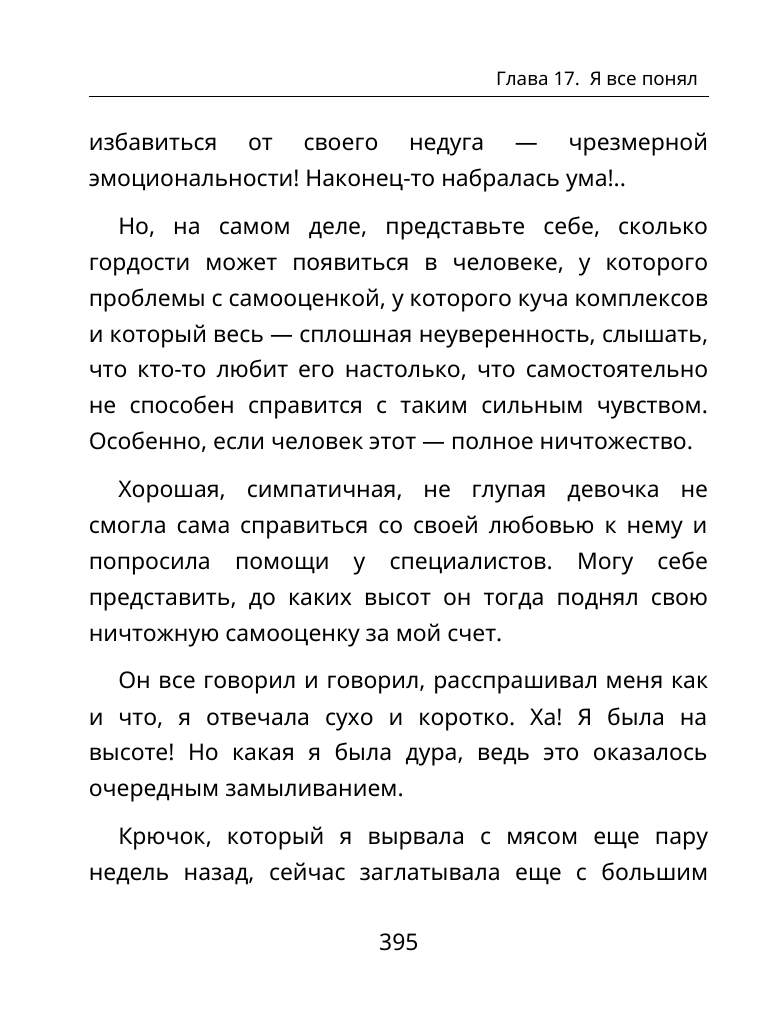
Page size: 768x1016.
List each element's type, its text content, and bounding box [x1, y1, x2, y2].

text избавиться от своего недуга — чрезмерной эмоциональности! Наконец-то набралась ума!.. [88, 126, 709, 193]
text Крючок, который я вырвала с мясом еще пару недель назад, сейчас заглатывала еще с большим [88, 820, 709, 887]
text Он все говорил и говорил, расспрашивал меня как и что, я отвечала сухо и коротко. Ха! Я была на высоте! Но какая я была дура, ведь это оказалось очередным замыливанием. [88, 664, 709, 803]
text Хорошая, симпатичная, не глупая девочка не смогла сама справиться со своей любовью к нему и попросила помощи у специалистов. Могу себе представить, до каких высот он тогда поднял свою ничтожную самооценку за мой счет. [88, 473, 709, 648]
text Но, на самом деле, представьте себе, сколько гордости может появиться в человеке, у которого проблемы с самооценкой, у которого куча комплексов и который весь — сплошная неуверенность, слышать, что кто-то любит его настолько, что самостоятельно не способен справится с таким сильным чувством. Особенно, если человек этот — полное ничтожество. [88, 210, 709, 457]
